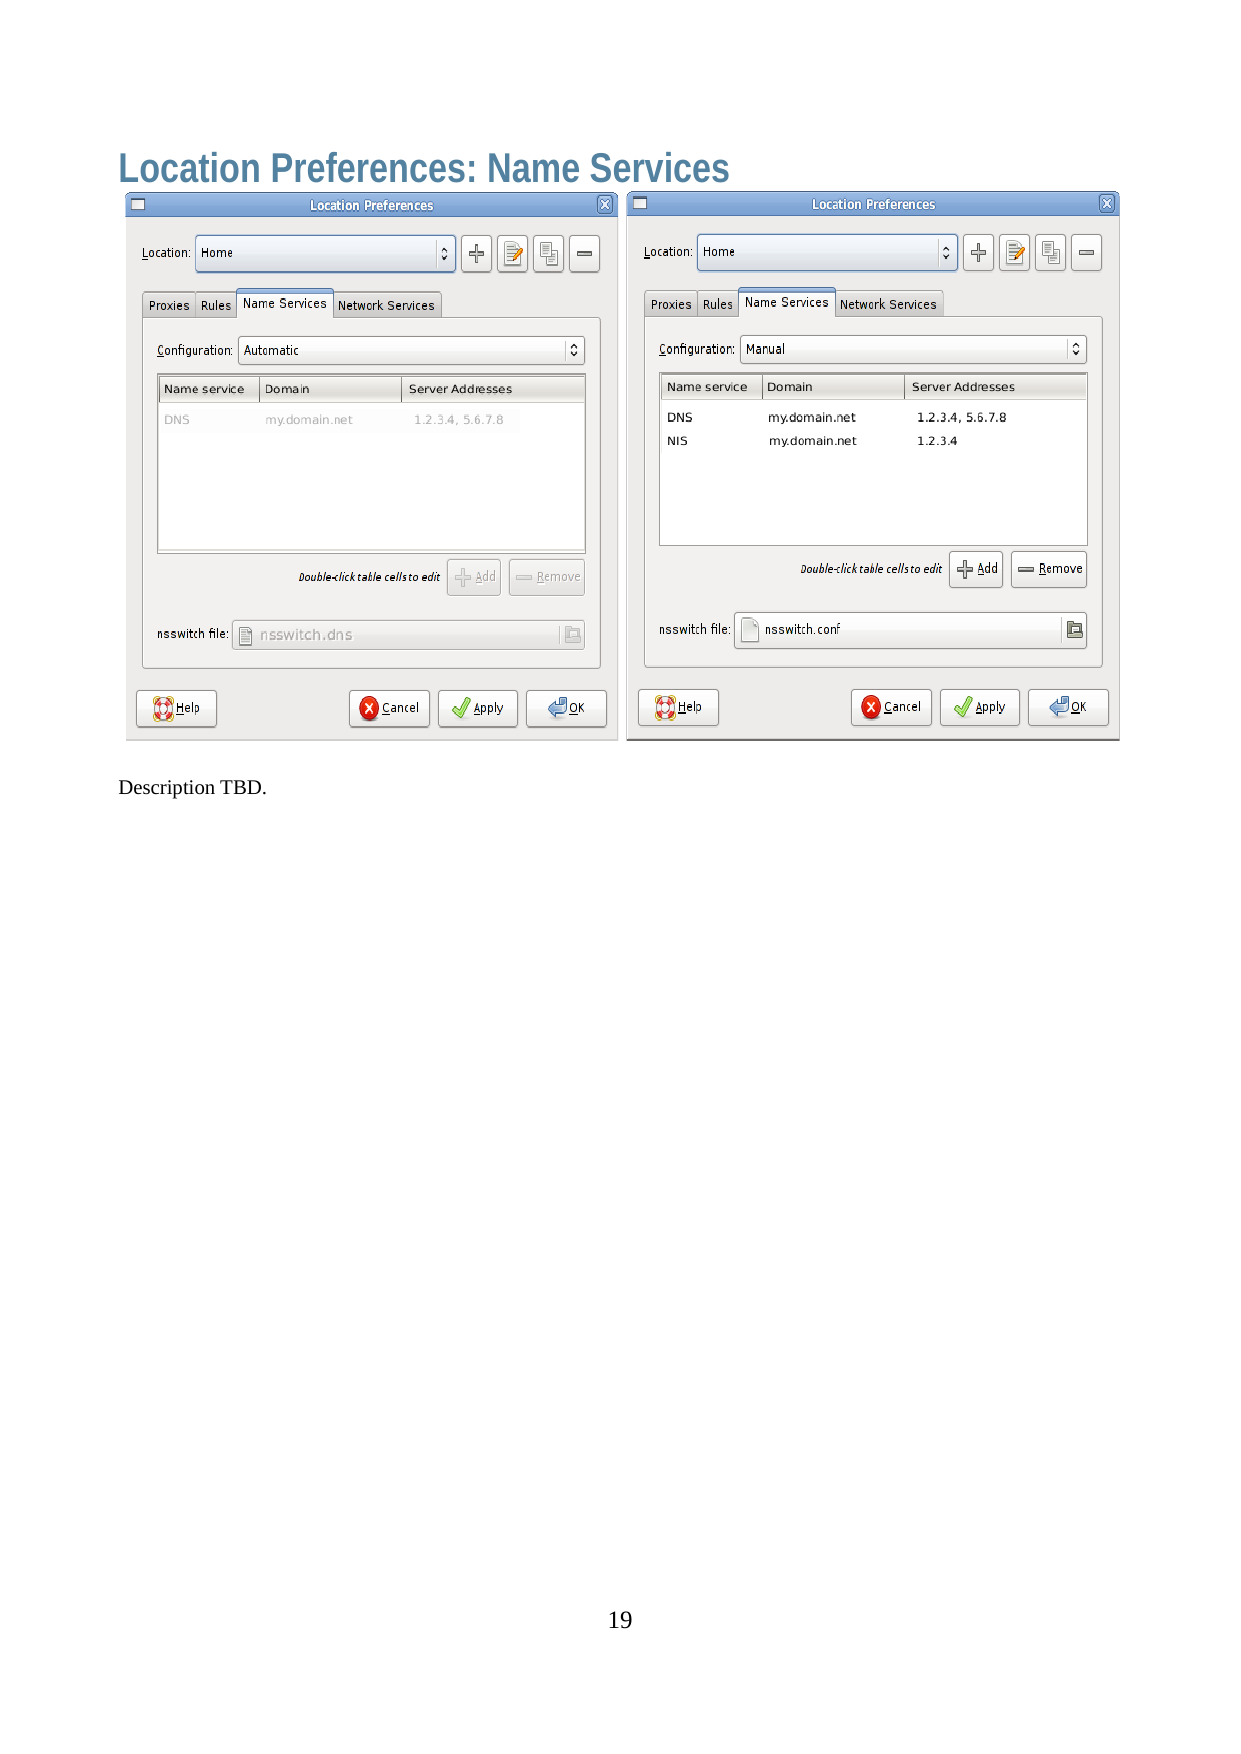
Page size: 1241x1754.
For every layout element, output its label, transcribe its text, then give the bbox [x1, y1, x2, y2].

picture [125, 191, 619, 741]
subtitle Location Preferences: Name Services [118, 143, 1122, 191]
picture [626, 191, 1120, 741]
text Description TBD. [118, 776, 1122, 799]
